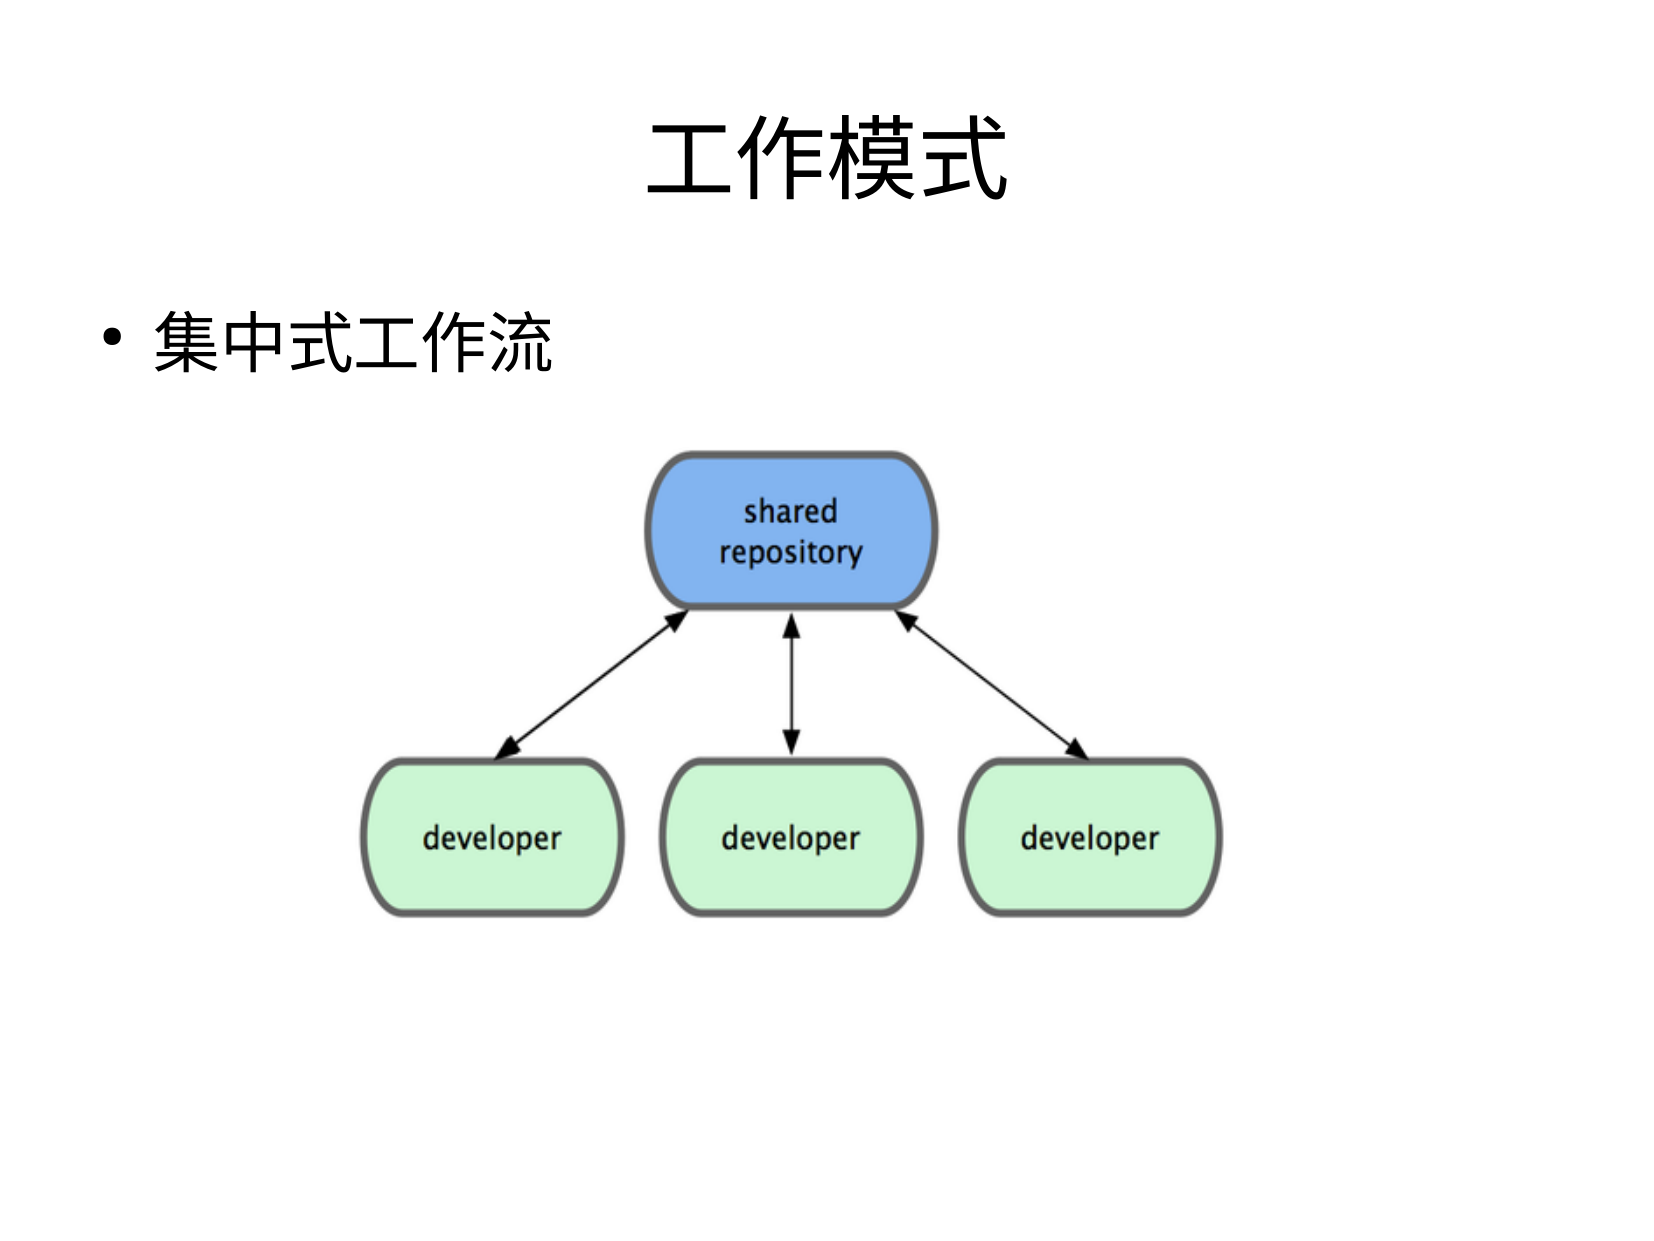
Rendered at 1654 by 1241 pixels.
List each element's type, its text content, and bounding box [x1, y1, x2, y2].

list 集中式工作流 [82, 290, 1571, 1010]
title 工作模式 [82, 49, 1571, 257]
picture [354, 447, 1229, 922]
